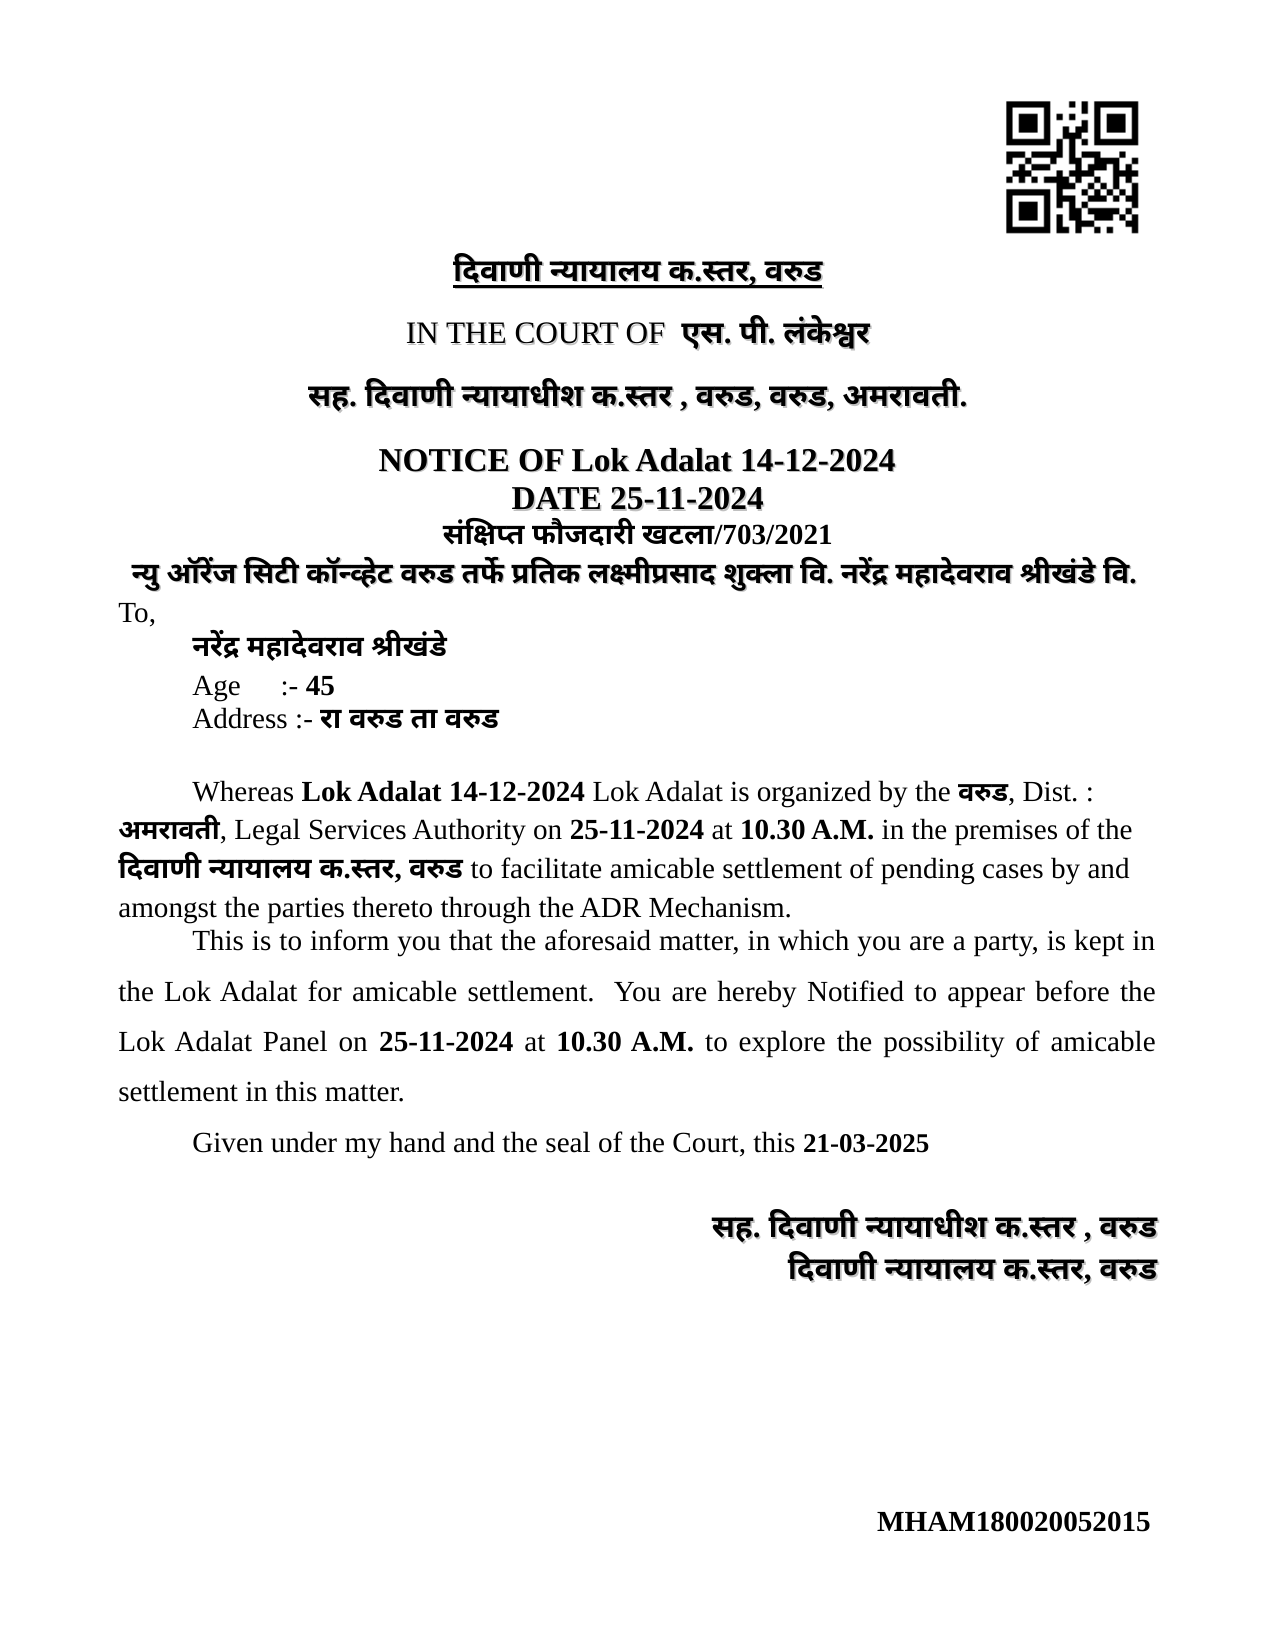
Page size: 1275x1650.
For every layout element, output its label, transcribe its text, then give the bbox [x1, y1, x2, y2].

text Given under my hand and the seal of the Court, this 21-03-2025 [118, 1125, 1157, 1158]
picture [994, 89, 1151, 246]
text To, [118, 595, 1157, 629]
text दिवाणी न्यायालय क.स्तर, वरुड [118, 252, 1157, 294]
text This is to inform you that the aforesaid matter, in which you are a party, is kept in the Lok Adalat for amicable settlement. You are hereby Notified to appear before the Lok Adalat Panel on 25-11-2024 at 10.30 A.M. to explore the possibility of amicable settlement in this matter. [118, 923, 1157, 1108]
text सह. दिवाणी न्यायाधीश क.स्तर , वरुड, वरुड, अमरावती. [118, 377, 1157, 419]
text संक्षिप्त फौजदारी खटला/703/2021 [118, 517, 1157, 556]
text IN THE COURT OF एस. पी. लंकेश्वर [118, 314, 1157, 356]
text Whereas Lok Adalat 14-12-2024 Lok Adalat is organized by the वरुड, Dist. : अमरावती, Legal Services Authority on 25-11-2024 at 10.30 A.M. in the premises of the दिवाणी न्यायालय क.स्तर, वरुड to facilitate amicable settlement of pending cases by and amongst the parties thereto through the ADR Mechanism. [118, 774, 1157, 923]
table_header MHAM180020052015 [864, 1499, 1156, 1543]
text DATE 25-11-2024 [118, 478, 1157, 517]
text Age :- 45 [118, 668, 1157, 701]
text सह. दिवाणी न्यायाधीश क.स्तर , वरुड [118, 1209, 1157, 1251]
text दिवाणी न्यायालय क.स्तर, वरुड [118, 1251, 1157, 1292]
text NOTICE OF Lok Adalat 14-12-2024 [118, 440, 1157, 478]
text न्यु ऑरेंज सिटी कॉन्व्हेट वरुड तर्फे प्रतिक लक्ष्मीप्रसाद शुक्ला वि. नरेंद्र महादेवराव श्रीखंडे वि. [118, 556, 1157, 595]
text नरेंद्र महादेवराव श्रीखंडे [118, 629, 1157, 668]
text Address :- रा वरुड ता वरुड [118, 701, 1157, 741]
table_cell [864, 85, 1156, 252]
